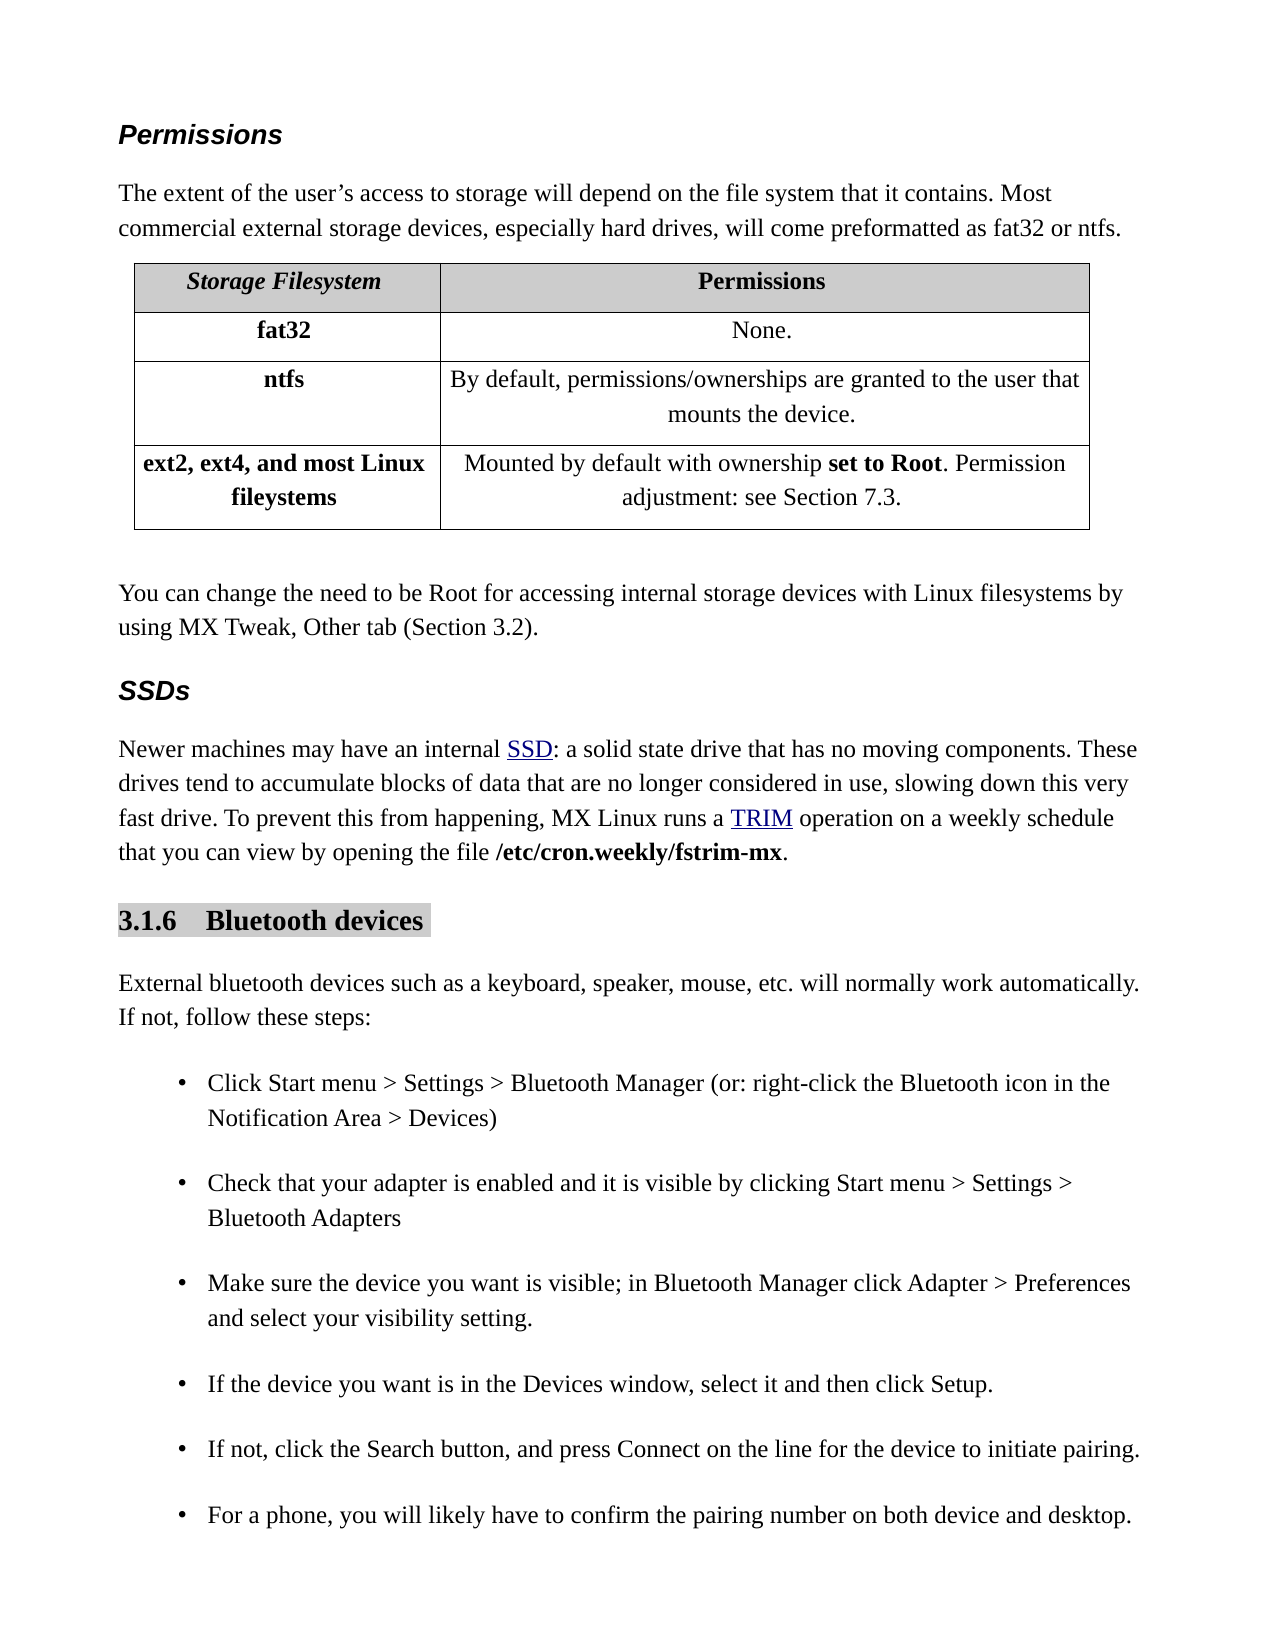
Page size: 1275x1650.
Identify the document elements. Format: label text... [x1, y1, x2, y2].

list Click Start menu > Settings > Bluetooth Manager (or: right-click the Bluetooth icon in the Notification Area > Devices) [178, 1068, 1141, 1131]
list Check that your adapter is enabled and it is visible by clicking Start menu > Settings > Bluetooth Adapters [178, 1168, 1141, 1232]
list If not, click the Search button, and press Connect on the line for the device to initiate pairing. [178, 1434, 1141, 1463]
text External bluetooth devices such as a keyboard, speaker, mouse, etc. will normally work automatically. If not, follow these steps: [118, 968, 1157, 1031]
table_cell Mounted by default with ownership set to Root. Permission adjustment: see Section 7.3. [441, 446, 1089, 529]
text The extent of the user’s access to storage will depend on the file system that it contains. Most commercial external storage devices, especially hard drives, will come preformatted as fat32 or ntfs. [118, 178, 1157, 241]
table_cell fat32 [135, 313, 440, 361]
table_header Storage Filesystem [135, 264, 440, 312]
subtitle 3.1.6 Bluetooth devices [118, 903, 1157, 937]
list If the device you want is in the Devices window, select it and then click Setup. [178, 1369, 1141, 1397]
text You can change the need to be Root for accessing internal storage devices with Linux filesystems by using MX Tweak, Other tab (Section 3.2). [118, 578, 1157, 641]
list Make sure the device you want is visible; in Bluetooth Manager click Adapter > Preferences and select your visibility setting. [178, 1268, 1141, 1332]
table_cell ntfs [135, 362, 440, 445]
table_header Permissions [441, 264, 1089, 312]
text Newer machines may have an internal SSD: a solid state drive that has no moving components. These drives tend to accumulate blocks of data that are no longer considered in use, slowing down this very fast drive. To prevent this from happening, MX Linux runs a TRIM operation on a weekly schedule that you can view by opening the file /etc/cron.weekly/fstrim-mx. [118, 734, 1157, 866]
subtitle SSDs [118, 674, 1157, 706]
subtitle Permissions [118, 118, 1157, 150]
table_cell None. [441, 313, 1089, 361]
table_cell ext2, ext4, and most Linux fileystems [135, 446, 440, 529]
table_cell By default, permissions/ownerships are granted to the user that mounts the device. [441, 362, 1089, 445]
list For a phone, you will likely have to confirm the pairing number on both device and desktop. [178, 1500, 1141, 1529]
